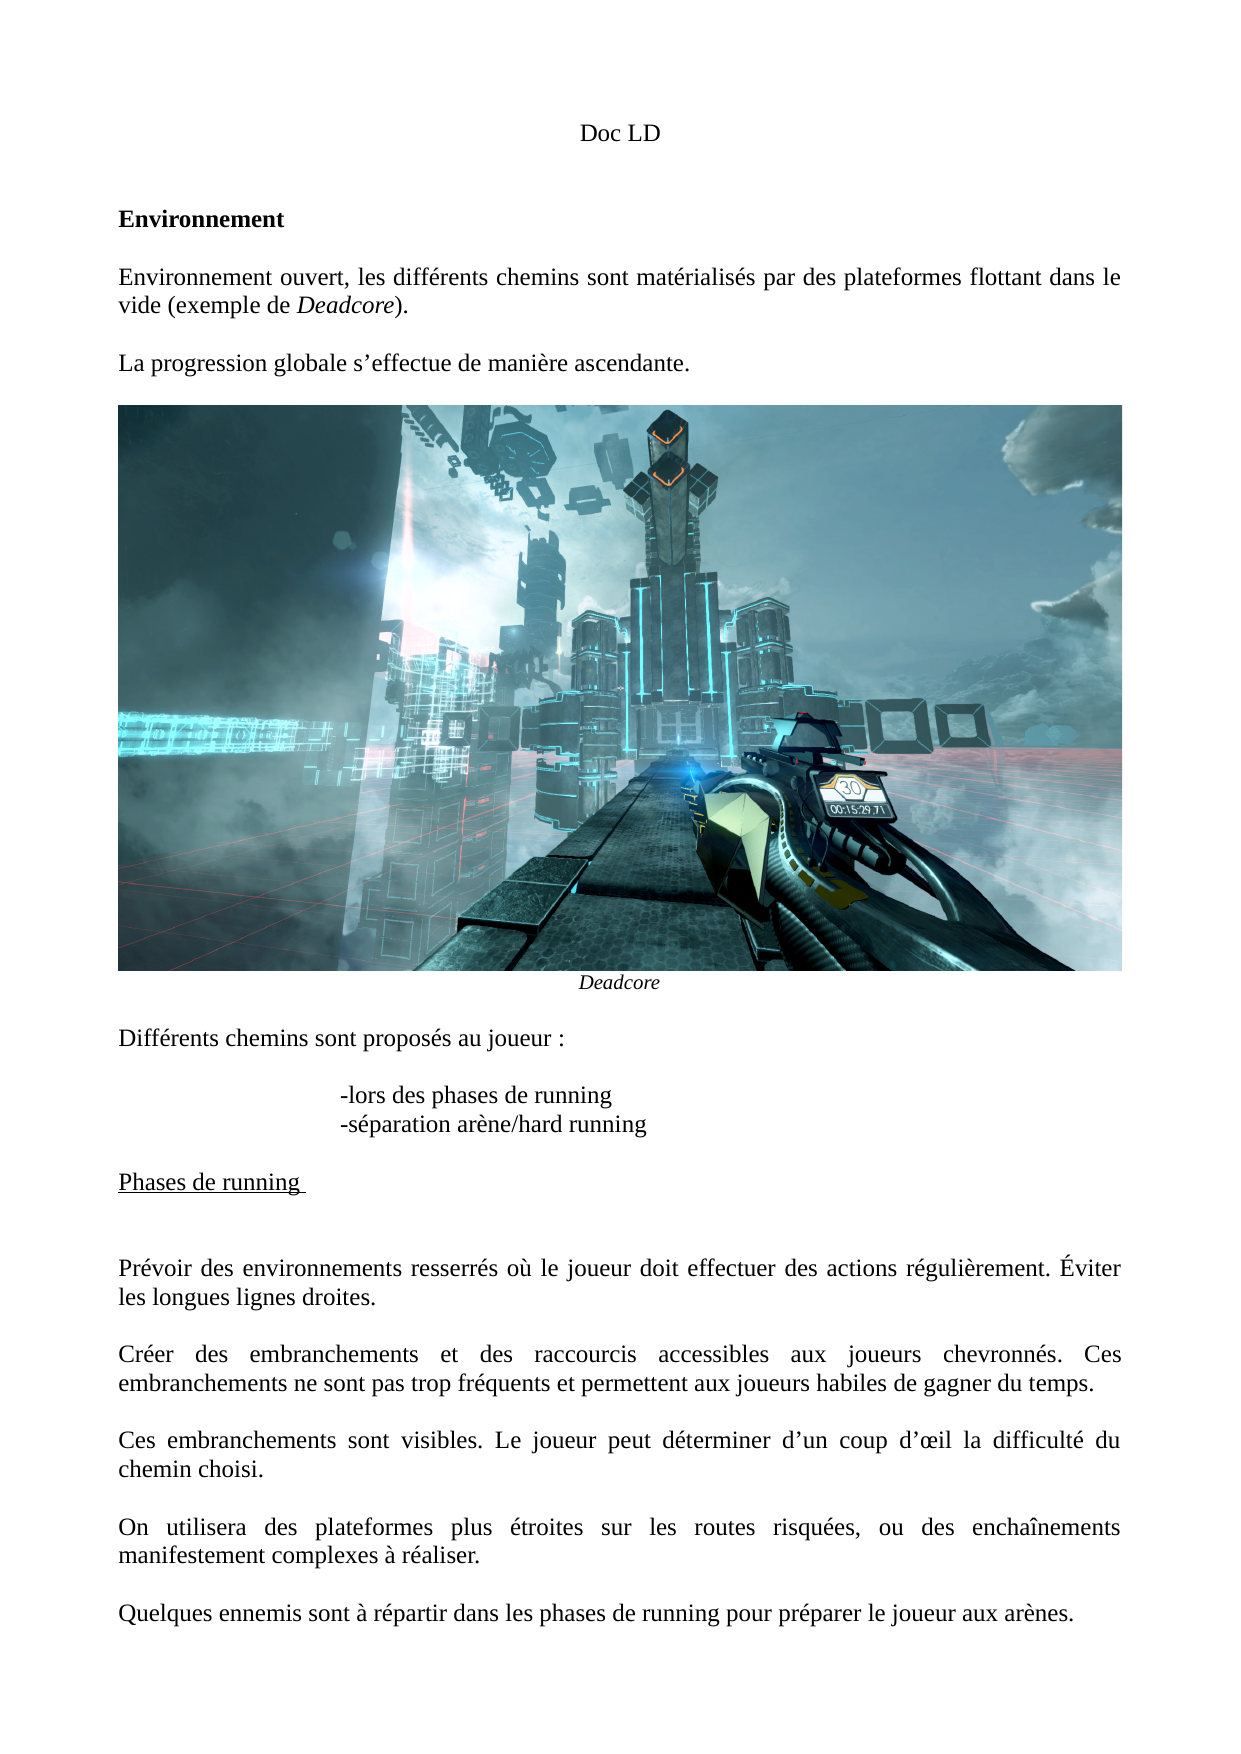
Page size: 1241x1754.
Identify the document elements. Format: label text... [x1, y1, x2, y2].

text Phases de running [118, 1167, 1122, 1196]
text On utilisera des plateformes plus étroites sur les routes risquées, ou des enchaînements manifestement complexes à réaliser. [118, 1512, 1122, 1569]
text Créer des embranchements et des raccourcis accessibles aux joueurs chevronnés. Ces embranchements ne sont pas trop fréquents et permettent aux joueurs habiles de gagner du temps. [118, 1339, 1122, 1397]
text Environnement [118, 204, 1122, 233]
text Quelques ennemis sont à répartir dans les phases de running pour préparer le joueur aux arènes. [118, 1598, 1122, 1627]
text Doc LD [118, 118, 1122, 147]
text -lors des phases de running [118, 1081, 1122, 1109]
picture [118, 405, 1123, 971]
text Deadcore [118, 971, 1122, 994]
text Prévoir des environnements resserrés où le joueur doit effectuer des actions régulièrement. Éviter les longues lignes droites. [118, 1253, 1122, 1311]
text La progression globale s’effectue de manière ascendante. [118, 348, 1122, 377]
text Environnement ouvert, les différents chemins sont matérialisés par des plateformes flottant dans le vide (exemple de Deadcore). [118, 262, 1122, 319]
text Différents chemins sont proposés au joueur : [118, 1023, 1122, 1052]
text -séparation arène/hard running [118, 1109, 1122, 1138]
text Ces embranchements sont visibles. Le joueur peut déterminer d’un coup d’œil la difficulté du chemin choisi. [118, 1426, 1122, 1483]
